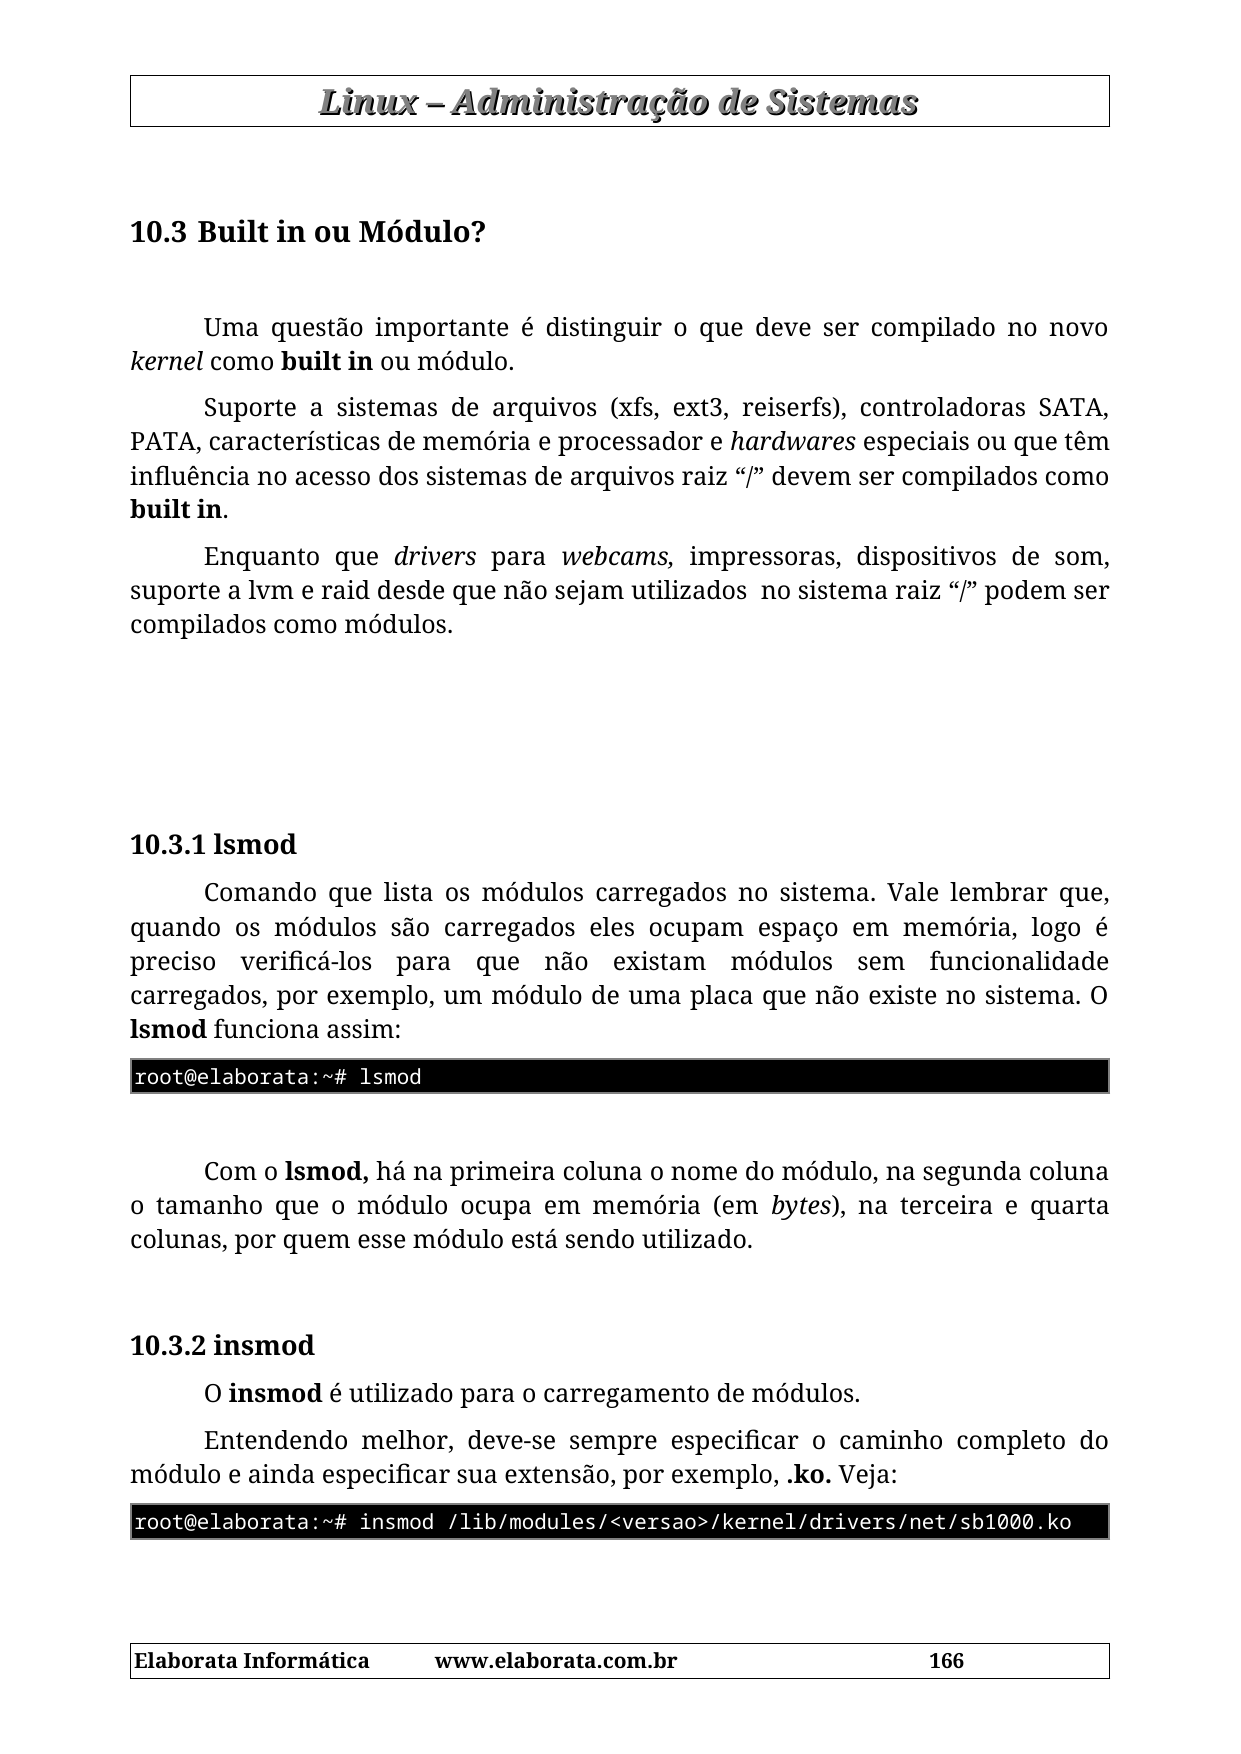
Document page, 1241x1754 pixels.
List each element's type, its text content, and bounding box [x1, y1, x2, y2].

text root@elaborata:~# insmod /lib/modules/<versao>/kernel/drivers/net/sb1000.ko [132, 1505, 1108, 1538]
text Entendendo melhor, deve-se sempre especificar o caminho completo do módulo e ainda especificar sua extensão, por exemplo, .ko. Veja: [130, 1423, 1110, 1491]
text Suporte a sistemas de arquivos (xfs, ext3, reiserfs), controladoras SATA, PATA, características de memória e processador e hardwares especiais ou que têm influência no acesso dos sistemas de arquivos raiz “/” devem ser compilados como built in. [130, 390, 1110, 526]
text Comando que lista os módulos carregados no sistema. Vale lembrar que, quando os módulos são carregados eles ocupam espaço em memória, logo é preciso verificá-los para que não existam módulos sem funcionalidade carregados, por exemplo, um módulo de uma placa que não existe no sistema. O lsmod funciona assim: [130, 875, 1110, 1045]
text Enquanto que drivers para webcams, impressoras, dispositivos de som, suporte a lvm e raid desde que não sejam utilizados no sistema raiz “/” podem ser compilados como módulos. [130, 539, 1110, 641]
text O insmod é utilizado para o carregamento de módulos. [130, 1376, 1110, 1410]
subtitle insmod [130, 1327, 1110, 1364]
subtitle lsmod [130, 826, 1110, 863]
subtitle Built in ou Módulo? [130, 211, 1110, 251]
text Uma questão importante é distinguir o que deve ser compilado no novo kernel como built in ou módulo. [130, 309, 1110, 378]
text Com o lsmod, há na primeira coluna o nome do módulo, na segunda coluna o tamanho que o módulo ocupa em memória (em bytes), na terceira e quarta colunas, por quem esse módulo está sendo utilizado. [130, 1153, 1110, 1256]
text root@elaborata:~# lsmod [132, 1060, 1108, 1092]
